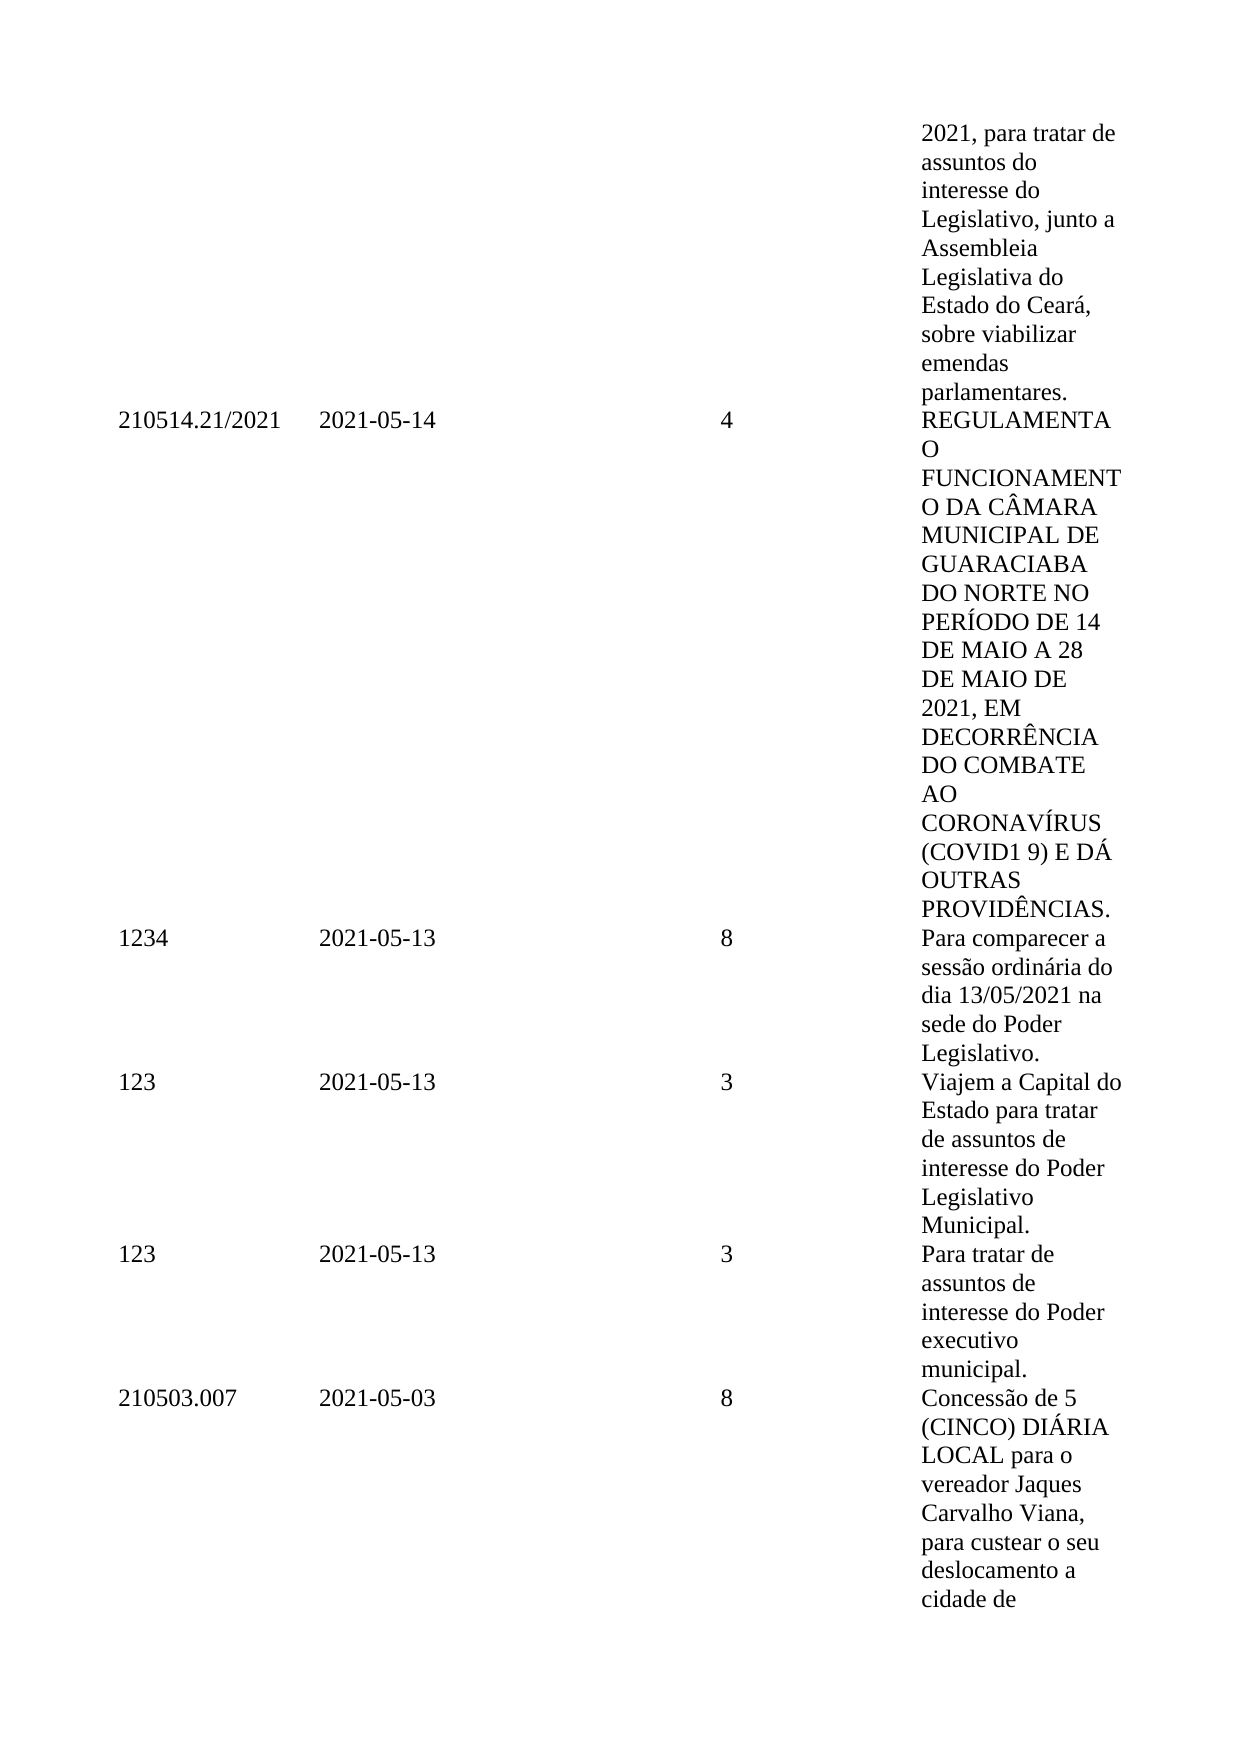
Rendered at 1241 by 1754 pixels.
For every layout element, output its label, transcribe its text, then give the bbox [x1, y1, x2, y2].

table_cell Viajem a Capital do Estado para tratar de assuntos de interesse do Poder Legislativo Municipal. [921, 1067, 1122, 1239]
table_cell [520, 1383, 720, 1613]
table_cell REGULAMENTA O FUNCIONAMENTO DA CÂMARA MUNICIPAL DE GUARACIABA DO NORTE NO PERÍODO DE 14 DE MAIO A 28 DE MAIO DE 2021, EM DECORRÊNCIA DO COMBATE AO CORONAVÍRUS (COVID1 9) E DÁ OUTRAS PROVIDÊNCIAS. [921, 406, 1122, 923]
table_cell 210503.007 [118, 1383, 319, 1613]
table_cell 8 [720, 923, 921, 1067]
table_cell 2021-05-13 [319, 1239, 519, 1383]
table_cell 1234 [118, 923, 319, 1067]
table_cell Concessão de 5 (CINCO) DIÁRIA LOCAL para o vereador Jaques Carvalho Viana, para custear o seu deslocamento a cidade de [921, 1383, 1122, 1613]
table_cell 2021-05-13 [319, 1067, 519, 1239]
table_cell Para comparecer a sessão ordinária do dia 13/05/2021 na sede do Poder Legislativo. [921, 923, 1122, 1067]
table_cell 3 [720, 1239, 921, 1383]
table_cell 4 [720, 406, 921, 923]
table_cell 123 [118, 1067, 319, 1239]
table_cell 210514.21/2021 [118, 406, 319, 923]
table_cell Para tratar de assuntos de interesse do Poder executivo municipal. [921, 1239, 1122, 1383]
table_cell [720, 118, 921, 406]
table_cell [118, 118, 319, 406]
table_cell 2021, para tratar de assuntos do interesse do Legislativo, junto a Assembleia Legislativa do Estado do Ceará, sobre viabilizar emendas parlamentares. [921, 118, 1122, 406]
table_cell [319, 118, 519, 406]
table_cell 123 [118, 1239, 319, 1383]
table_cell 2021-05-14 [319, 406, 519, 923]
table_cell [520, 118, 720, 406]
table_cell [520, 923, 720, 1067]
table_cell 2021-05-03 [319, 1383, 519, 1613]
table_cell [520, 1239, 720, 1383]
table_cell 2021-05-13 [319, 923, 519, 1067]
table_cell 3 [720, 1067, 921, 1239]
table_cell [520, 406, 720, 923]
table_cell [520, 1067, 720, 1239]
table_cell 8 [720, 1383, 921, 1613]
